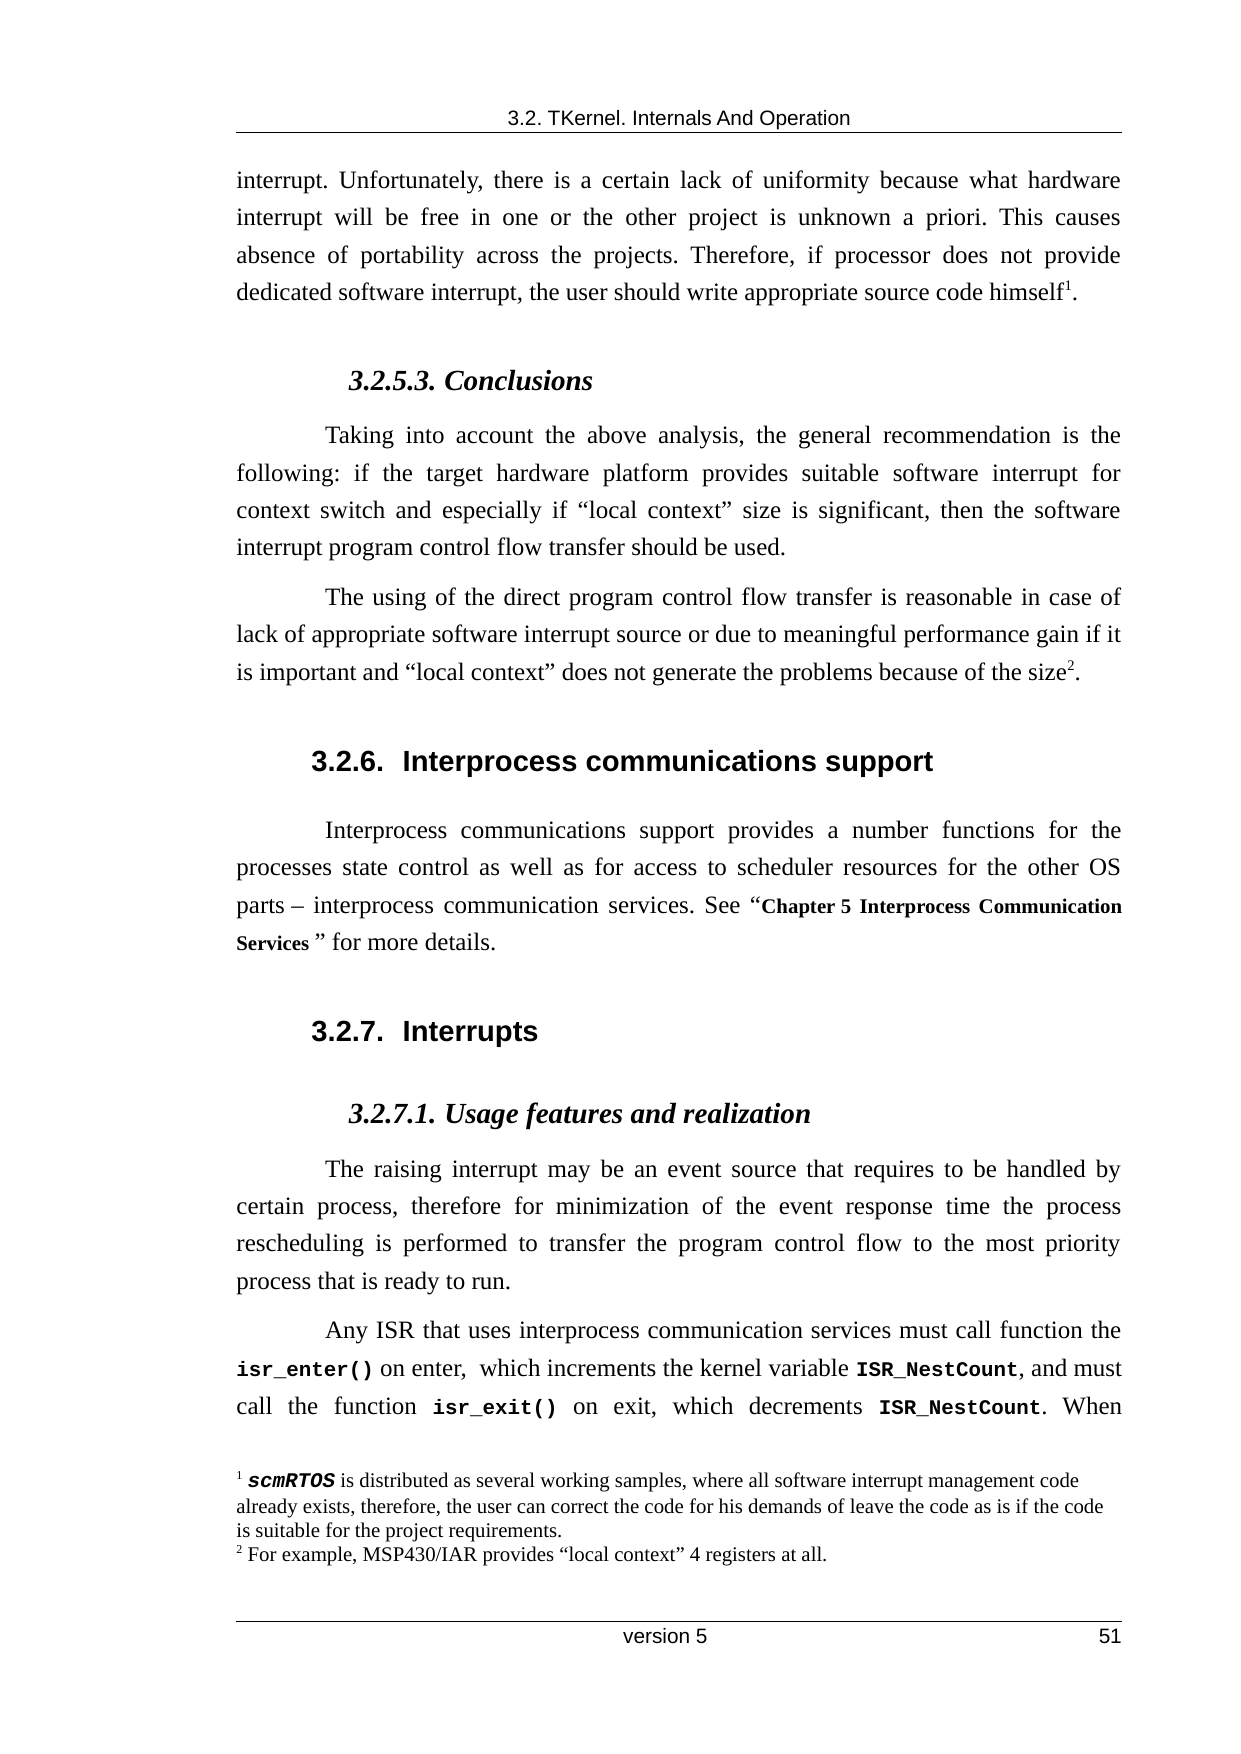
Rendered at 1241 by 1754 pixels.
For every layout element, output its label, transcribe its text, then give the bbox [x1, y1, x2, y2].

text Taking into account the above analysis, the general recommendation is the following: if the target hardware platform provides suitable software interrupt for context switch and especially if “local context” size is significant, then the software interrupt program control flow transfer should be used. [236, 421, 1122, 561]
subtitle Conclusions [349, 363, 1122, 396]
text For example, MSP430/IAR provides “local context” 4 registers at all. [236, 1542, 1122, 1566]
text Interprocess communications support provides a number functions for the processes state control as well as for access to scheduler resources for the other OS parts – interprocess communication services. See “Chapter 5 Interprocess Communication Services ” for more details. [236, 815, 1122, 956]
text The using of the direct program control flow transfer is reasonable in case of lack of appropriate software interrupt source or due to meaningful performance gain if it is important and “local context” does not generate the problems because of the size. [236, 582, 1122, 686]
text scmRTOS is distributed as several working samples, where all software interrupt management code already exists, therefore, the user can correct the code for his demands of leave the code as is if the code is suitable for the project requirements. [236, 1468, 1122, 1542]
text The raising interrupt may be an event source that requires to be handled by certain process, therefore for minimization of the event response time the process rescheduling is performed to transfer the program control flow to the most priority process that is ready to run. [236, 1154, 1122, 1294]
subtitle Interrupts [311, 1014, 1004, 1048]
subtitle Interprocess communications support [311, 744, 1004, 778]
text Any ISR that uses interprocess communication services must call function the isr_enter() on enter, which increments the kernel variable ISR_NestCount, and must call the function isr_exit() on exit, which decrements ISR_NestCount. When [236, 1316, 1122, 1421]
subtitle Usage features and realization [349, 1096, 1122, 1130]
text interrupt. Unfortunately, there is a certain lack of uniformity because what hardware interrupt will be free in one or the other project is unknown a priori. This causes absence of portability across the projects. Therefore, if processor does not provide dedicated software interrupt, the user should write appropriate source code himself. [236, 165, 1122, 306]
